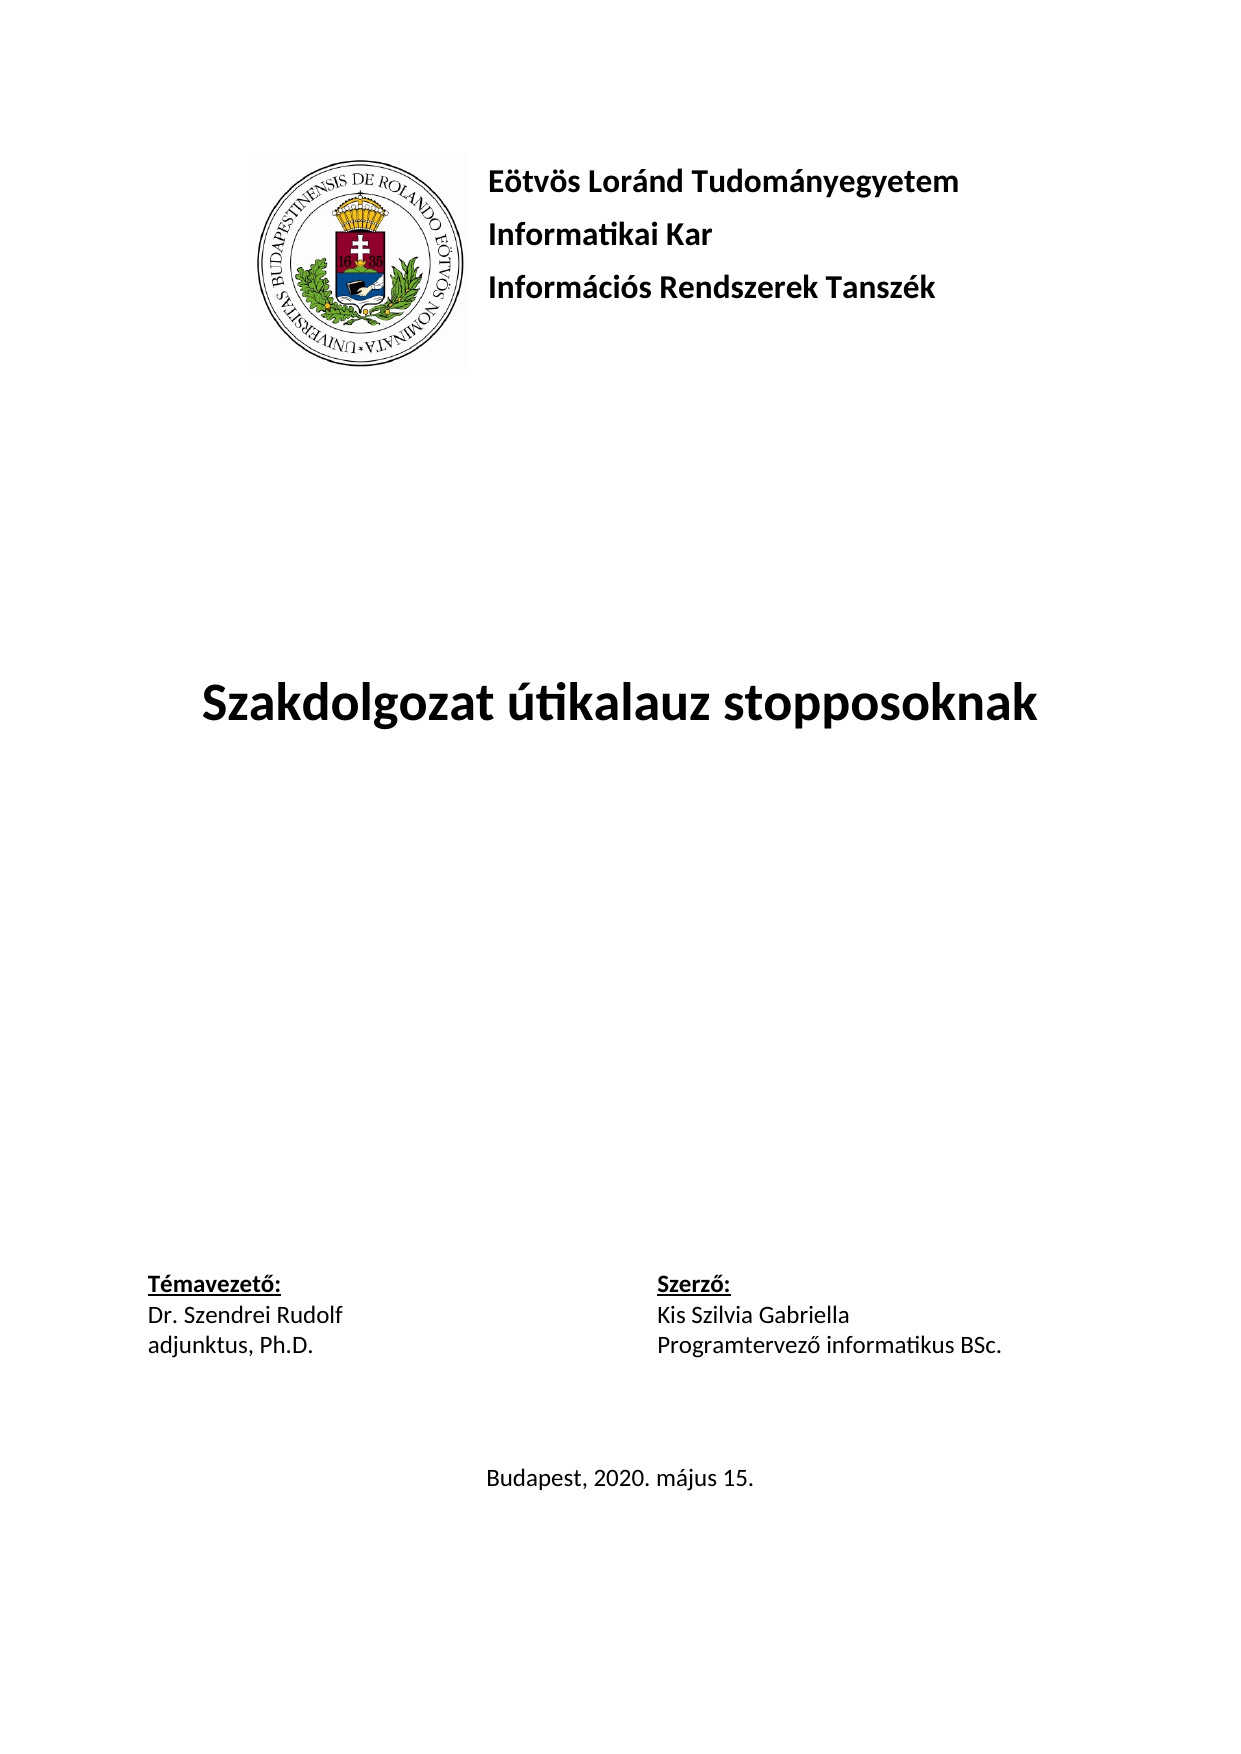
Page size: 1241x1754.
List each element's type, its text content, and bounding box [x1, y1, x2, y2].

text [148, 267, 250, 307]
text Szakdolgozat útikalauz stopposoknak [148, 668, 1093, 734]
text Eötvös Loránd Tudományegyetem [470, 160, 1093, 201]
text Informatikai Kar [470, 213, 1093, 254]
text Dr. Szendrei Rudolf [148, 1299, 583, 1329]
text [148, 160, 250, 201]
text Információs Rendszerek Tanszék [470, 267, 1093, 307]
text Programtervező informatikus BSc. [657, 1329, 1093, 1360]
text Kis Szilvia Gabriella [657, 1299, 1093, 1329]
text Témavezető: [148, 1268, 583, 1299]
text [148, 213, 250, 254]
text Szerző: [657, 1268, 1093, 1299]
text adjunktus, Ph.D. [148, 1329, 583, 1360]
picture [250, 153, 470, 373]
text Budapest, 2020. május 15. [148, 1462, 1093, 1493]
